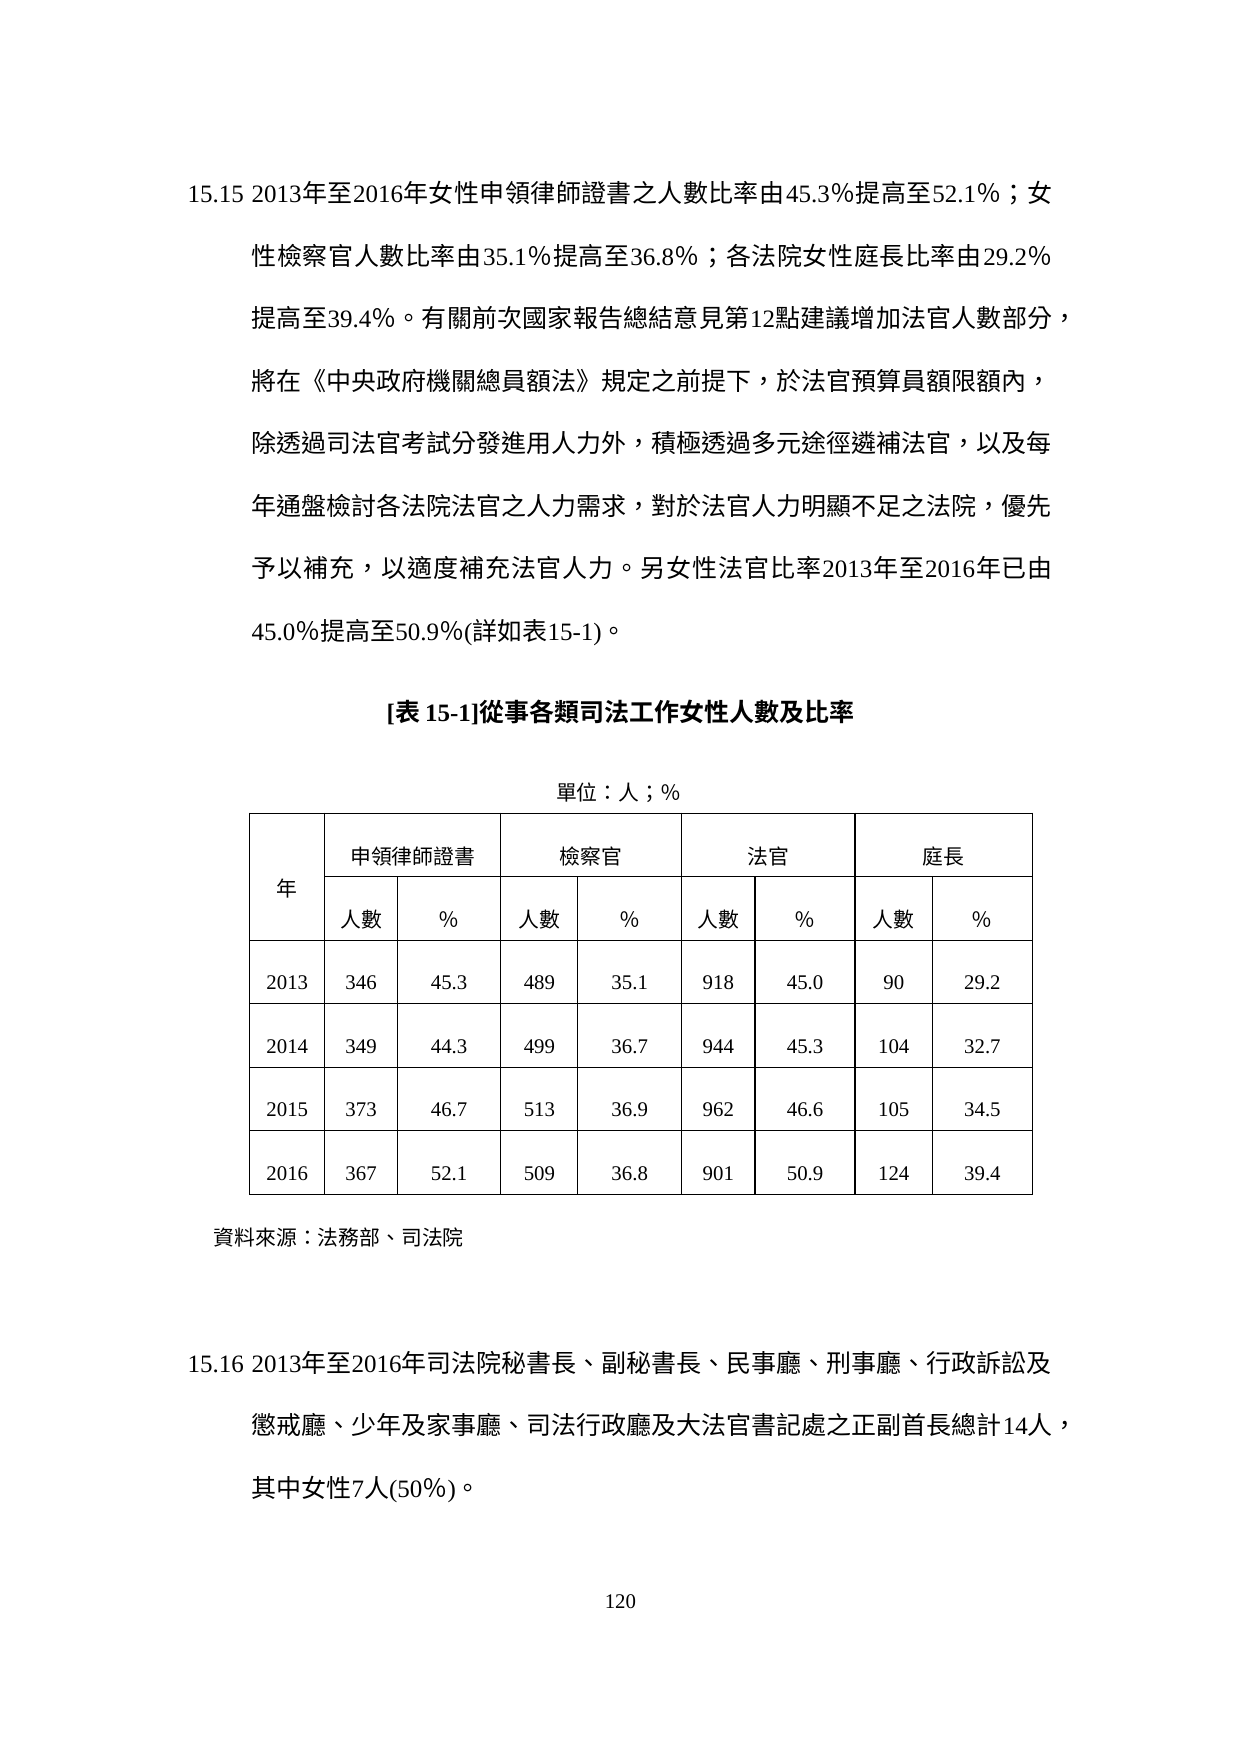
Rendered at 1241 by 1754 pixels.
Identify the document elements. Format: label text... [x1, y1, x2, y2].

table_cell 32.7 [933, 1004, 1032, 1067]
table_cell 44.3 [398, 1004, 500, 1067]
table_cell 105 [856, 1068, 932, 1130]
subtitle [表15-1]從事各類司法工作女性人數及比率 [187, 669, 1053, 731]
table_cell 124 [856, 1131, 932, 1194]
table_cell 918 [682, 941, 754, 1003]
table_header 庭長 [856, 814, 1032, 876]
table_cell 349 [325, 1004, 397, 1067]
table_cell 人數 [682, 877, 754, 939]
table_cell 901 [682, 1131, 754, 1194]
table_cell 2013 [250, 941, 324, 1003]
table_cell 509 [501, 1131, 577, 1194]
table_cell 45.3 [398, 941, 500, 1003]
table_cell 39.4 [933, 1131, 1032, 1194]
table_cell ％ [578, 877, 681, 939]
table_cell 104 [856, 1004, 932, 1067]
table_cell 45.3 [756, 1004, 854, 1067]
table_cell 513 [501, 1068, 577, 1130]
table_cell 52.1 [398, 1131, 500, 1194]
table_cell 373 [325, 1068, 397, 1130]
table_cell ％ [933, 877, 1032, 939]
table_cell 人數 [501, 877, 577, 939]
table_cell 34.5 [933, 1068, 1032, 1130]
table_cell 489 [501, 941, 577, 1003]
table_cell 962 [682, 1068, 754, 1130]
table_cell 346 [325, 941, 397, 1003]
table_cell 36.7 [578, 1004, 681, 1067]
text 單位：人；％ [187, 750, 1053, 812]
table_cell 35.1 [578, 941, 681, 1003]
table_cell 36.8 [578, 1131, 681, 1194]
table_cell 2015 [250, 1068, 324, 1130]
text 資料來源：法務部、司法院 [187, 1195, 1053, 1257]
table_cell ％ [756, 877, 854, 939]
table_cell ％ [398, 877, 500, 939]
table_cell 90 [856, 941, 932, 1003]
table_cell 944 [682, 1004, 754, 1067]
list 2013年至2016年女性申領律師證書之人數比率由45.3％提高至52.1％；女性檢察官人數比率由35.1％提高至36.8％；各法院女性庭長比率由29.2％提高至39.4％。有關前次國家報告總結意見第12點建議增加法官人數部分，將在《中央政府機關總員額法》規定之前提下，於法官預算員額限額內，除透過司法官考試分發進用人力外，積極透過多元途徑遴補法官，以及每年通盤檢討各法院法官之人力需求，對於法官人力明顯不足之法院，優先予以補充，以適度補充法官人力。另女性法官比率2013年至2016年已由45.0％提高至50.9％(詳如表15-1)。 [187, 150, 1053, 650]
table_cell 45.0 [756, 941, 854, 1003]
table_cell 人數 [325, 877, 397, 939]
table_cell 499 [501, 1004, 577, 1067]
table_cell 46.6 [756, 1068, 854, 1130]
table_cell 46.7 [398, 1068, 500, 1130]
list 2013年至2016年司法院秘書長、副秘書長、民事廳、刑事廳、行政訴訟及懲戒廳、少年及家事廳、司法行政廳及大法官書記處之正副首長總計14人，其中女性7人(50％)。 [187, 1320, 1053, 1507]
table_cell 2014 [250, 1004, 324, 1067]
table_cell 2016 [250, 1131, 324, 1194]
table_header 申領律師證書 [325, 814, 500, 876]
table_cell 36.9 [578, 1068, 681, 1130]
table_cell 367 [325, 1131, 397, 1194]
table_header 法官 [682, 814, 854, 876]
table_cell 人數 [856, 877, 932, 939]
table_header 檢察官 [501, 814, 681, 876]
table_header 年 [250, 814, 324, 939]
table_cell 50.9 [756, 1131, 854, 1194]
table_cell 29.2 [933, 941, 1032, 1003]
